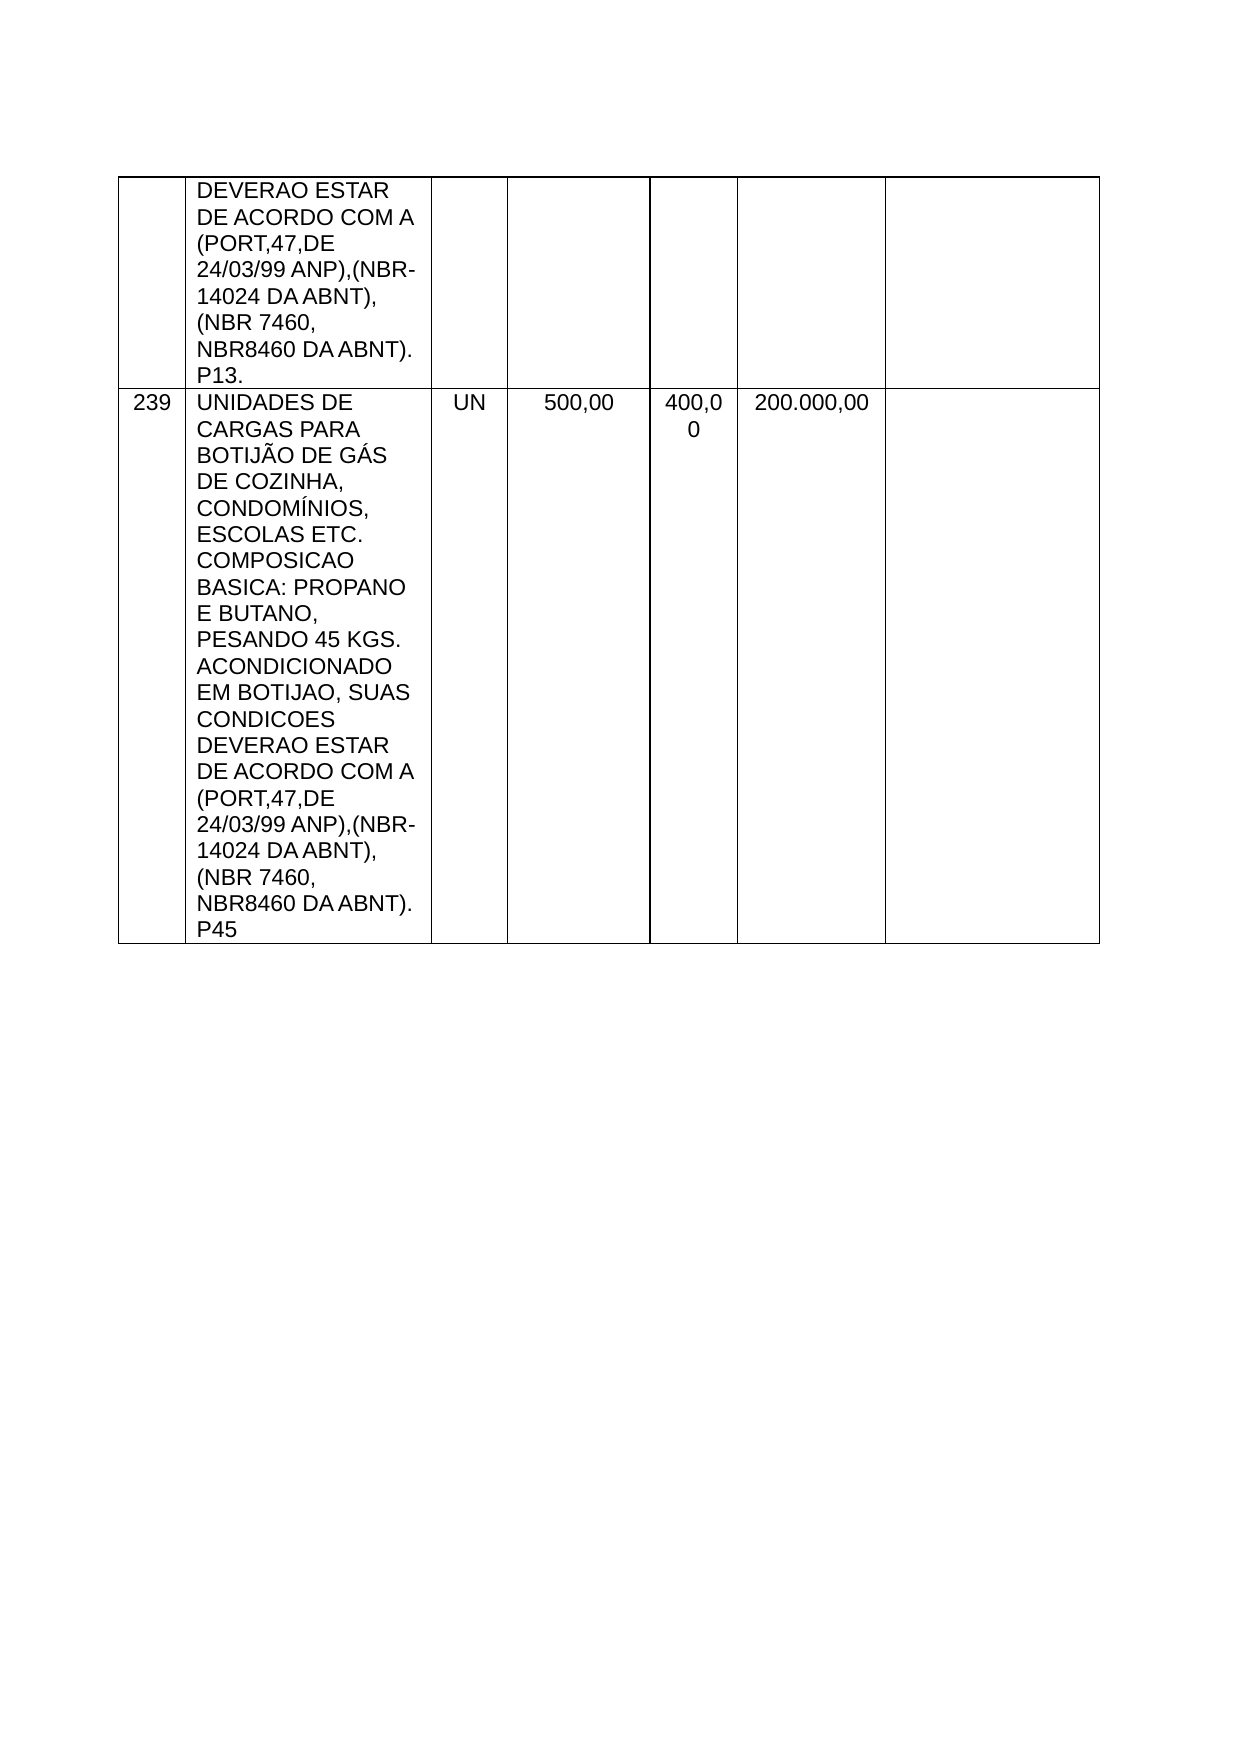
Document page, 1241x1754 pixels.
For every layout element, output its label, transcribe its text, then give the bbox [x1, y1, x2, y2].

table_cell [886, 389, 1099, 943]
table_cell [738, 178, 885, 388]
table_cell UNIDADES DE CARGAS PARA BOTIJÃO DE GÁS DE COZINHA, CONDOMÍNIOS, ESCOLAS ETC. COMPOSICAO BASICA: PROPANO E BUTANO, PESANDO 45 KGS. ACONDICIONADO EM BOTIJAO, SUAS CONDICOES DEVERAO ESTAR DE ACORDO COM A (PORT,47,DE 24/03/99 ANP),(NBR-14024 DA ABNT), (NBR 7460, NBR8460 DA ABNT). P45 [186, 389, 431, 943]
table_cell [651, 178, 737, 388]
table_cell 200.000,00 [738, 389, 885, 943]
table_cell 400,00 [651, 389, 737, 943]
table_cell 500,00 [508, 389, 649, 943]
table_cell [886, 178, 1099, 388]
table_cell [119, 178, 185, 388]
table_cell [508, 178, 649, 388]
table_cell DEVERAO ESTAR DE ACORDO COM A (PORT,47,DE 24/03/99 ANP),(NBR-14024 DA ABNT), (NBR 7460, NBR8460 DA ABNT). P13. [186, 178, 431, 388]
table_cell [432, 178, 507, 388]
table_cell 239 [119, 389, 185, 943]
table_cell Un [432, 389, 507, 943]
